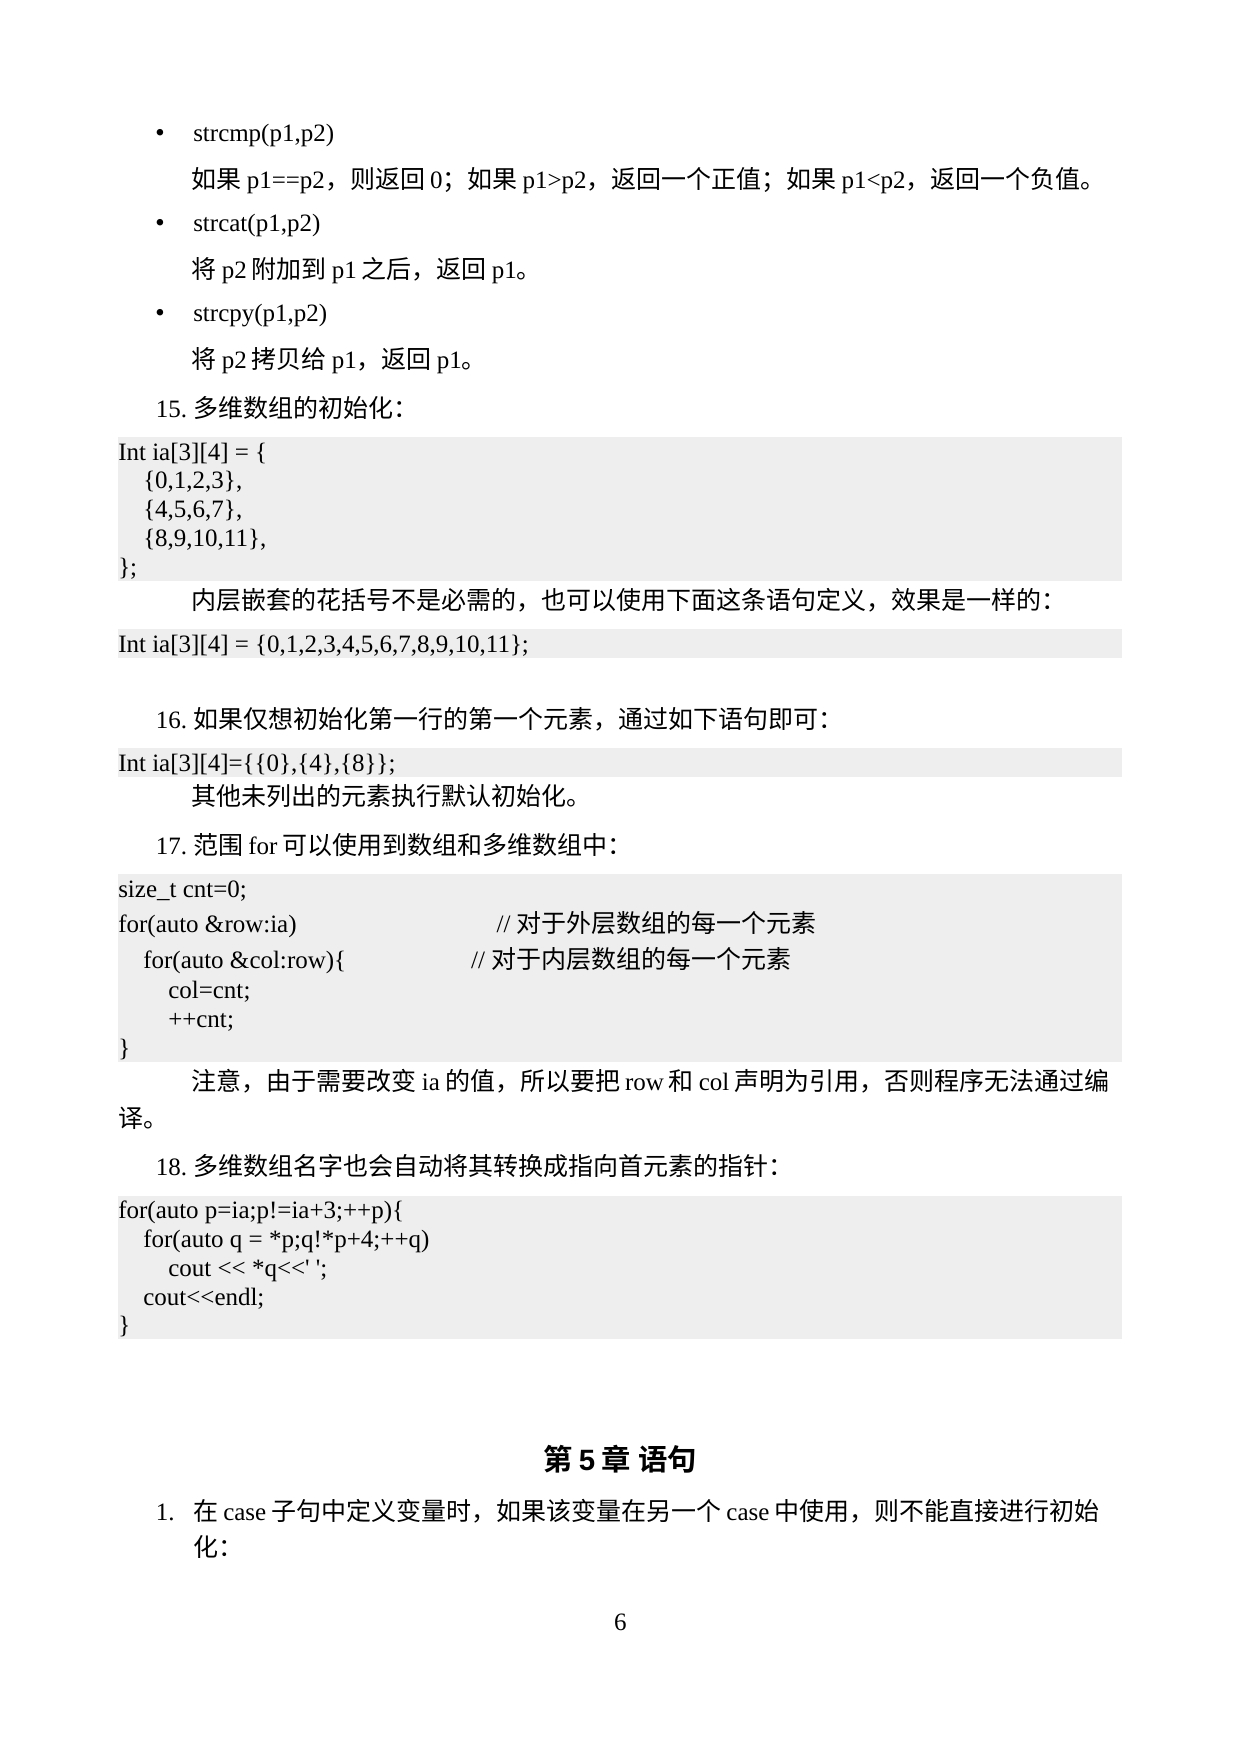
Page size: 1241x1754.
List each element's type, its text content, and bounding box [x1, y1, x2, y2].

text 如果p1==p2，则返回0；如果p1>p2，返回一个正值；如果p1<p2，返回一个负值。 [118, 159, 1122, 196]
list strcat(p1,p2) [156, 208, 1122, 237]
table_header Int ia[3][4]={{0},{4},{8}}; [118, 748, 1122, 777]
text 将p2附加到p1之后，返回p1。 [118, 249, 1122, 286]
table_header for(auto p=ia;p!=ia+3;++p){ for(auto q = *p;q!*p+4;++q) cout << *q<<' '; cout<<endl; } [118, 1196, 1122, 1339]
list 多维数组名字也会自动将其转换成指向首元素的指针： [156, 1147, 1122, 1183]
list strcpy(p1,p2) [156, 298, 1122, 327]
list 范围for可以使用到数组和多维数组中： [156, 826, 1122, 862]
list strcmp(p1,p2) [156, 118, 1122, 147]
text 将p2拷贝给p1，返回p1。 [118, 339, 1122, 376]
subtitle 第5章 语句 [118, 1436, 1122, 1479]
table_header Int ia[3][4] = { {0,1,2,3}, {4,5,6,7}, {8,9,10,11}, }; [118, 437, 1122, 581]
text 其他未列出的元素执行默认初始化。 [118, 777, 1122, 813]
text 内层嵌套的花括号不是必需的，也可以使用下面这条语句定义，效果是一样的： [118, 581, 1122, 617]
text 注意，由于需要改变ia的值，所以要把row和col声明为引用，否则程序无法通过编译。 [118, 1062, 1122, 1134]
list 如果仅想初始化第一行的第一个元素，通过如下语句即可： [156, 699, 1122, 736]
table_header size_t cnt=0; for(auto &row:ia) // 对于外层数组的每一个元素 for(auto &col:row){ // 对于内层数组的每一个元素 col=cnt; ++cnt; } [118, 874, 1122, 1062]
table_header Int ia[3][4] = {0,1,2,3,4,5,6,7,8,9,10,11}; [118, 629, 1122, 658]
list 在case子句中定义变量时，如果该变量在另一个case中使用，则不能直接进行初始化： [156, 1492, 1122, 1564]
list 多维数组的初始化： [156, 388, 1122, 424]
